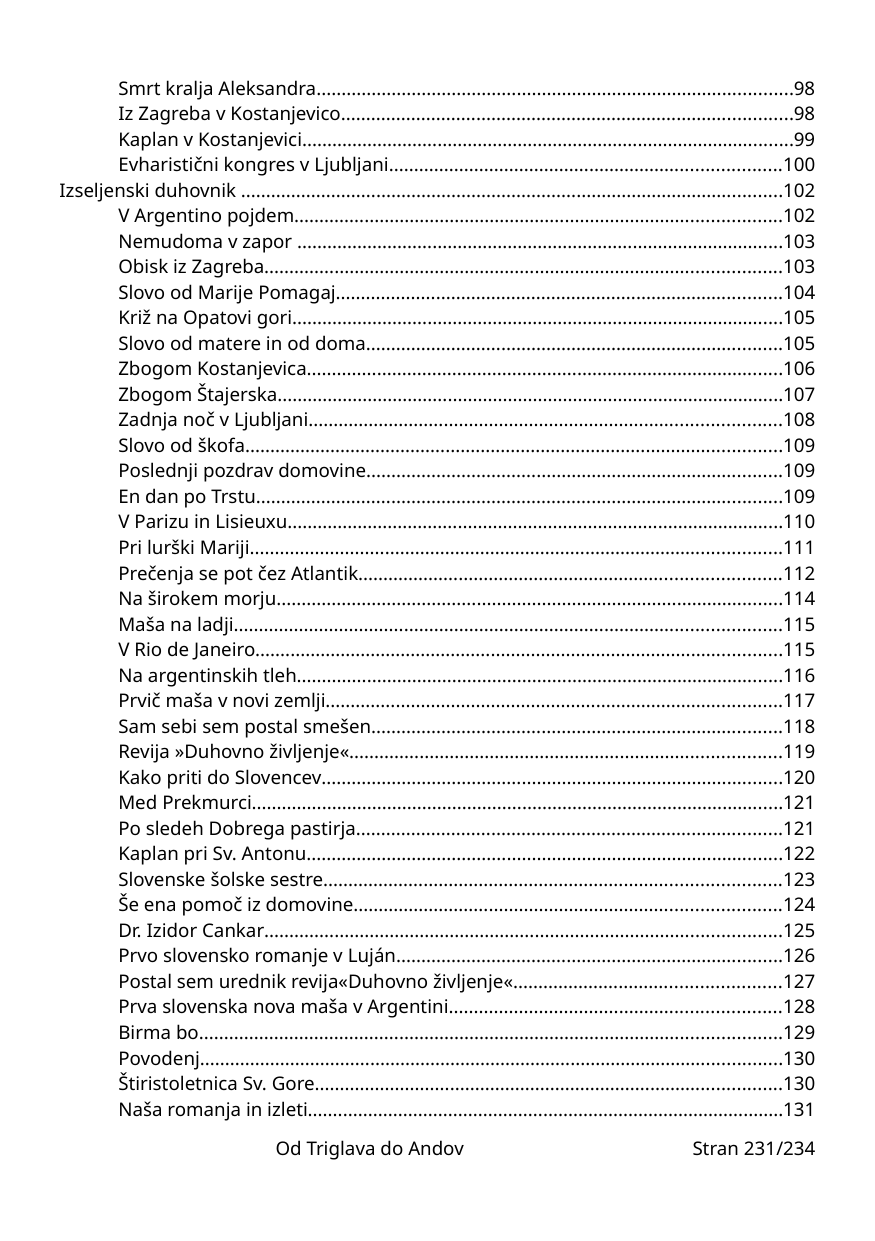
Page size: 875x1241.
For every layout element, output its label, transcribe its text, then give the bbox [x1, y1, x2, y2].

text Zbogom Kostanjevica 106 [118, 356, 815, 381]
text Prvo slovensko romanje v Luján 126 [118, 943, 815, 968]
text Naša romanja in izleti 131 [118, 1096, 815, 1121]
text Slovo od matere in od doma 105 [118, 330, 815, 356]
text Pri lurški Mariji 111 [118, 534, 815, 560]
text Križ na Opatovi gori 105 [118, 305, 815, 330]
text Dr. Izidor Cankar 125 [118, 917, 815, 943]
text Prečenja se pot čez Atlantik 112 [118, 560, 815, 585]
text V Argentino pojdem 102 [118, 203, 815, 228]
text Kako priti do Slovencev 120 [118, 764, 815, 789]
text Na širokem morju 114 [118, 585, 815, 611]
text Zbogom Štajerska 107 [118, 381, 815, 407]
text V Rio de Janeiro 115 [118, 636, 815, 662]
text Zadnja noč v Ljubljani 108 [118, 407, 815, 432]
text Revija »Duhovno življenje« 119 [118, 738, 815, 764]
text Smrt kralja Aleksandra 98 [118, 75, 815, 101]
text Postal sem urednik revija«Duhovno življenje« 127 [118, 968, 815, 994]
text Iz Zagreba v Kostanjevico 98 [118, 101, 815, 126]
text Po sledeh Dobrega pastirja 121 [118, 815, 815, 841]
text Na argentinskih tleh 116 [118, 662, 815, 687]
text Birma bo 129 [118, 1019, 815, 1045]
text Maša na ladji 115 [118, 611, 815, 636]
text Evharistični kongres v Ljubljani 100 [118, 152, 815, 177]
text Poslednji pozdrav domovine 109 [118, 458, 815, 483]
text Povodenj 130 [118, 1045, 815, 1070]
text V Parizu in Lisieuxu 110 [118, 509, 815, 534]
text Izseljenski duhovnik 102 [59, 177, 815, 203]
text Slovenske šolske sestre 123 [118, 866, 815, 892]
text Med Prekmurci 121 [118, 789, 815, 815]
text Slovo od Marije Pomagaj 104 [118, 279, 815, 305]
text Obisk iz Zagreba 103 [118, 254, 815, 279]
text En dan po Trstu 109 [118, 483, 815, 509]
text Kaplan v Kostanjevici 99 [118, 126, 815, 152]
text Slovo od škofa 109 [118, 432, 815, 458]
text Sam sebi sem postal smešen 118 [118, 713, 815, 738]
text Še ena pomoč iz domovine 124 [118, 892, 815, 917]
text Nemudoma v zapor 103 [118, 228, 815, 254]
text Prvič maša v novi zemlji 117 [118, 687, 815, 713]
text Štiristoletnica Sv. Gore 130 [118, 1070, 815, 1096]
text Prva slovenska nova maša v Argentini 128 [118, 994, 815, 1019]
text Kaplan pri Sv. Antonu 122 [118, 841, 815, 866]
